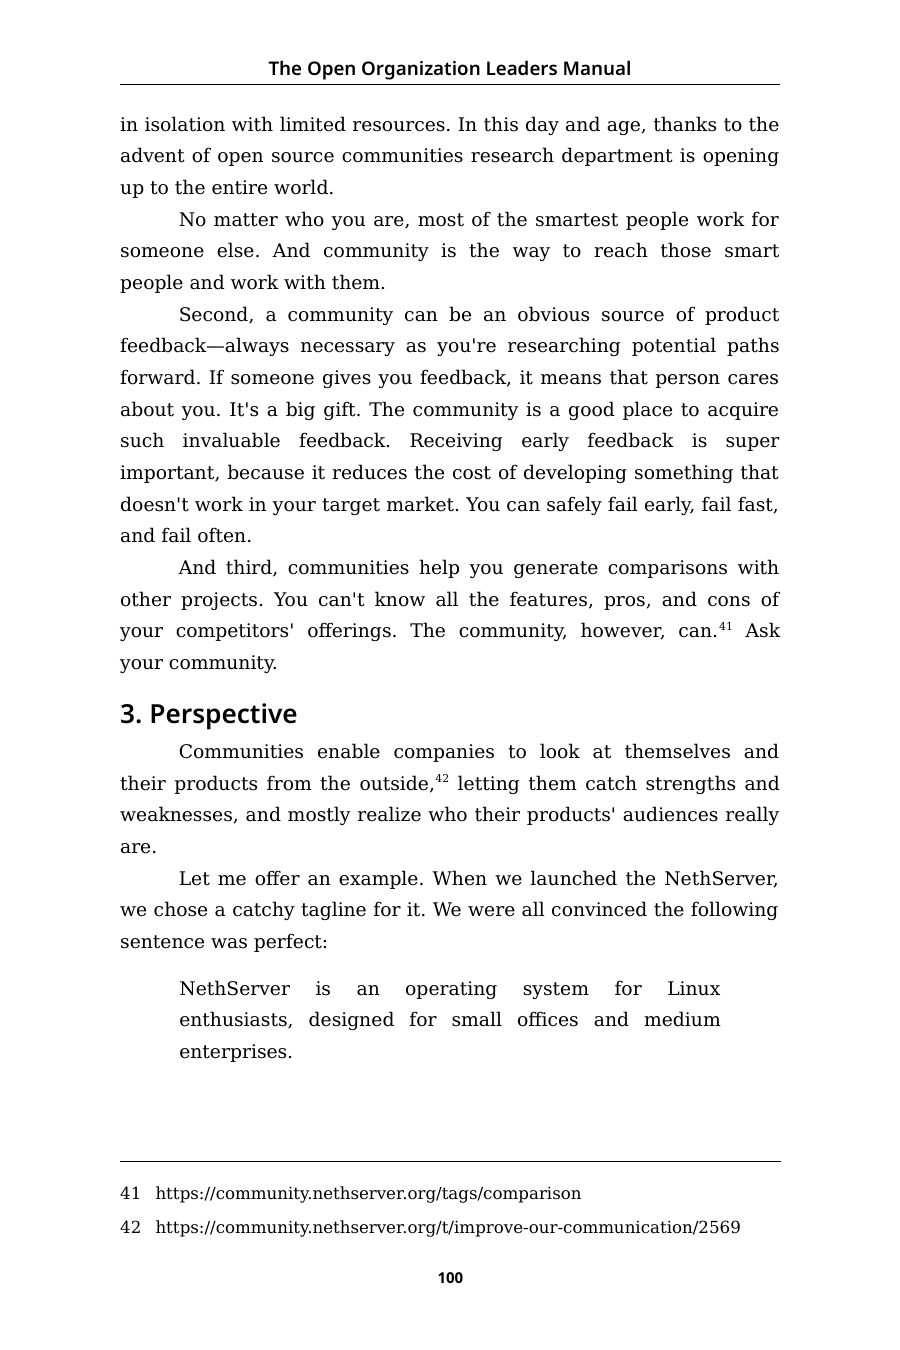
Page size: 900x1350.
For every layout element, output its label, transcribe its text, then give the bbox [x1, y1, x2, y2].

text in isolation with limited resources. In this day and age, thanks to the advent of open source communities research department is opening up to the entire world. [120, 114, 780, 199]
text Communities enable companies to look at themselves and their products from the outside, letting them catch strengths and weaknesses, and mostly realize who their products' audiences really are. [120, 741, 780, 858]
text https://community.nethserver.org/t/improve-our-communication/2569 [120, 1218, 780, 1237]
text No matter who you are, most of the smartest people work for someone else. And community is the way to reach those smart people and work with them. [120, 209, 780, 294]
text https://community.nethserver.org/tags/comparison [120, 1184, 780, 1203]
text NethServer is an operating system for Linux enthusiasts, designed for small offices and medium enterprises. [179, 978, 721, 1063]
text Second, a community can be an obvious source of product feedback—always necessary as you're researching potential paths forward. If someone gives you feedback, it means that person cares about you. It's a big gift. The community is a good place to acquire such invaluable feedback. Receiving early feedback is super important, because it reduces the cost of developing something that doesn't work in your target market. You can safely fail early, fail fast, and fail often. [120, 304, 780, 547]
text And third, communities help you generate comparisons with other projects. You can't know all the features, pros, and cons of your competitors' offerings. The community, however, can. Ask your community. [120, 557, 780, 674]
text Let me offer an example. When we launched the NethServer, we chose a catchy tagline for it. We were all convinced the following sentence was perfect: [120, 868, 780, 953]
subtitle 3. Perspective [120, 699, 780, 729]
